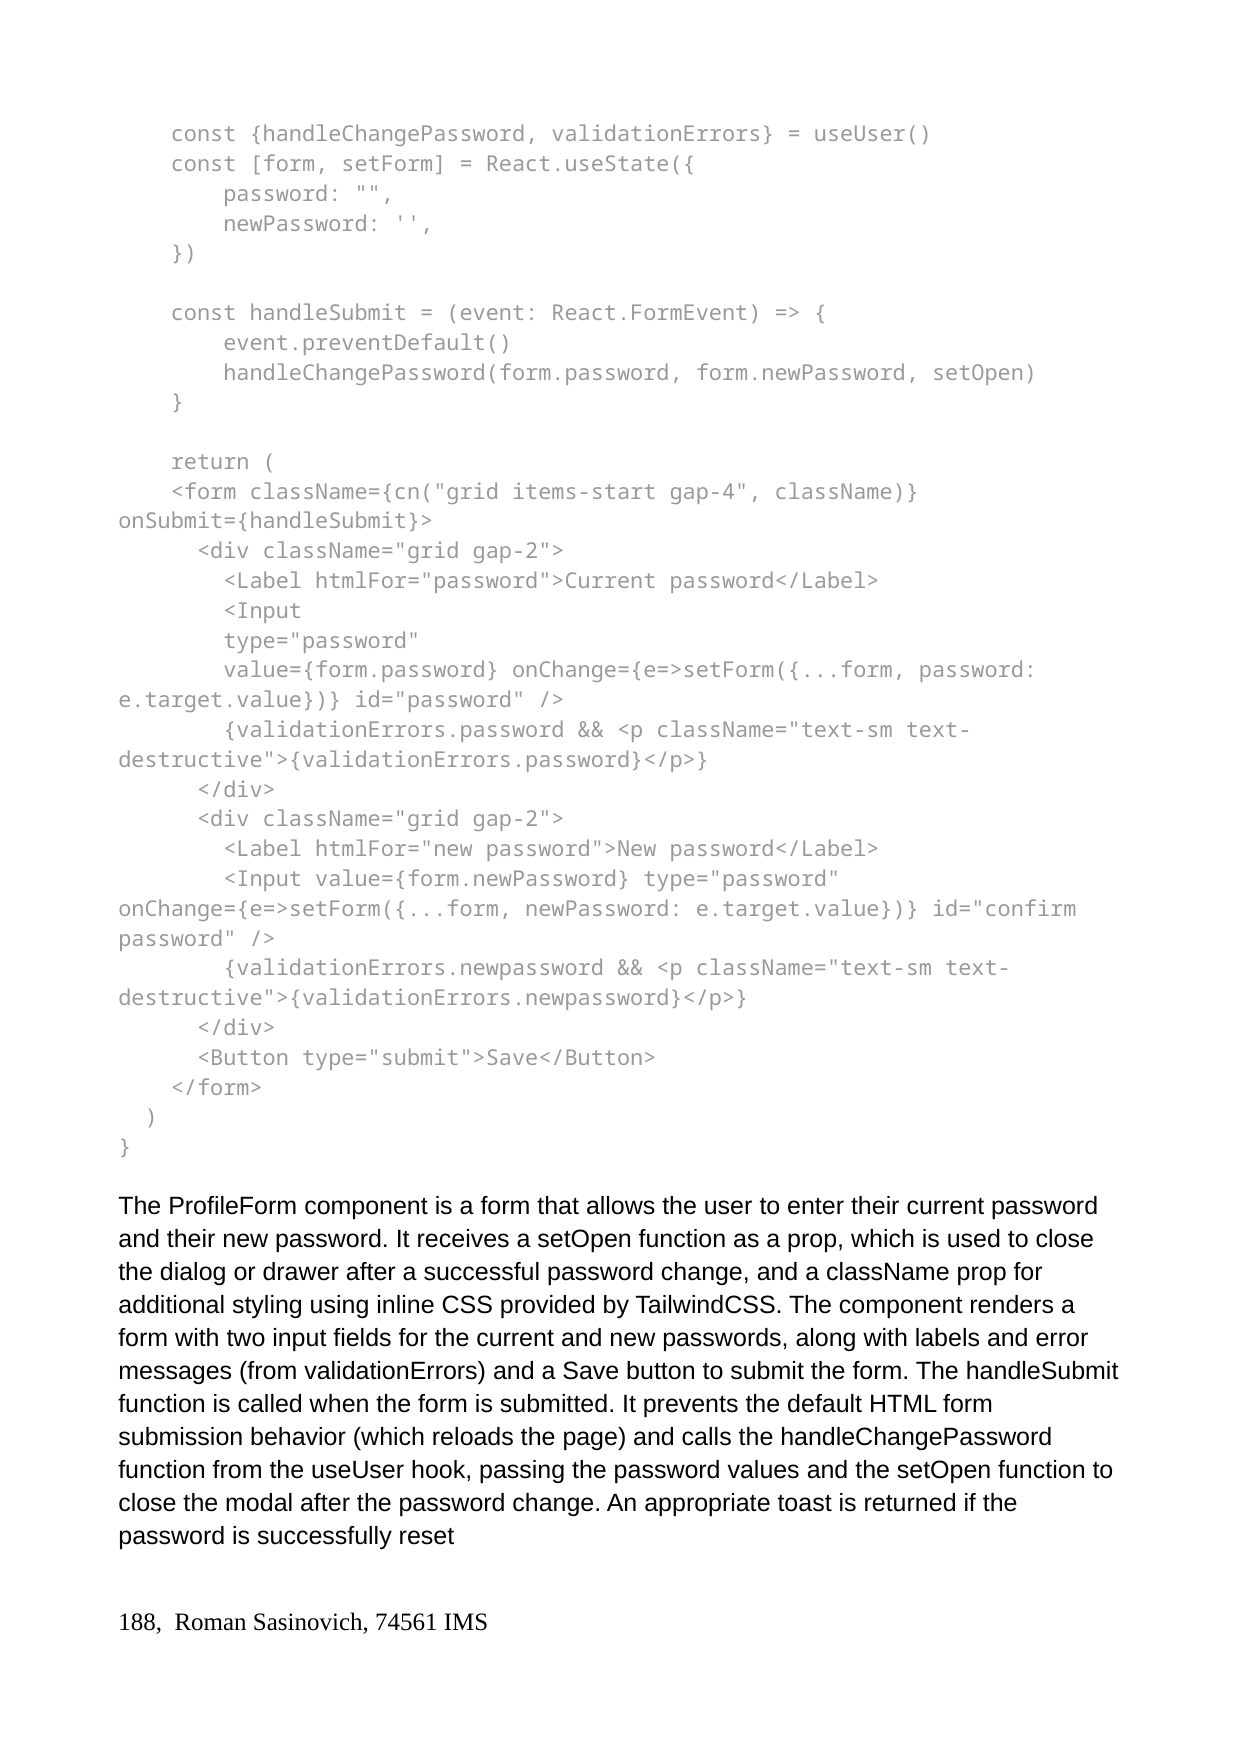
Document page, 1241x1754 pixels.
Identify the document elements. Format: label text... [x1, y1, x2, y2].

text {validationErrors.password && <p className="text-sm text-destructive">{validationErrors.password}</p>} [118, 714, 1122, 773]
text type="password" [118, 624, 1122, 654]
text event.preventDefault() [118, 327, 1122, 356]
text {validationErrors.newpassword && <p className="text-sm text-destructive">{validationErrors.newpassword}</p>} [118, 952, 1122, 1012]
text password: "", [118, 178, 1122, 207]
text <Label htmlFor="password">Current password</Label> [118, 565, 1122, 595]
text const [form, setForm] = React.useState({ [118, 148, 1122, 178]
text </form> [118, 1071, 1122, 1101]
text <Label htmlFor="new password">New password</Label> [118, 833, 1122, 863]
text } [118, 386, 1122, 416]
text newPassword: '', [118, 207, 1122, 237]
text <div className="grid gap-2"> [118, 803, 1122, 833]
text handleChangePassword(form.password, form.newPassword, setOpen) [118, 356, 1122, 386]
text <form className={cn("grid items-start gap-4", className)} onSubmit={handleSubmit}> [118, 476, 1122, 535]
text value={form.password} onChange={e=>setForm({...form, password: e.target.value})} id="password" /> [118, 654, 1122, 714]
text return ( [118, 446, 1122, 476]
text The ProfileForm component is a form that allows the user to enter their current password and their new password. It receives a setOpen function as a prop, which is used to close the dialog or drawer after a successful password change, and a className prop for additional styling using inline CSS provided by TailwindCSS. The component renders a form with two input fields for the current and new passwords, along with labels and error messages (from validationErrors) and a Save button to submit the form. The handleSubmit function is called when the form is submitted. It prevents the default HTML form submission behavior (which reloads the page) and calls the handleChangePassword function from the useUser hook, passing the password values and the setOpen function to close the modal after the password change. An appropriate toast is returned if the password is successfully reset [118, 1191, 1122, 1549]
text <Button type="submit">Save</Button> [118, 1042, 1122, 1071]
text </div> [118, 1012, 1122, 1042]
text </div> [118, 773, 1122, 803]
text <Input [118, 595, 1122, 624]
text ) [118, 1101, 1122, 1131]
text const {handleChangePassword, validationErrors} = useUser() [118, 118, 1122, 148]
text <div className="grid gap-2"> [118, 535, 1122, 565]
text } [118, 1131, 1122, 1161]
text const handleSubmit = (event: React.FormEvent) => { [118, 297, 1122, 327]
text <Input value={form.newPassword} type="password" onChange={e=>setForm({...form, newPassword: e.target.value})} id="confirm password" /> [118, 863, 1122, 952]
text }) [118, 237, 1122, 267]
